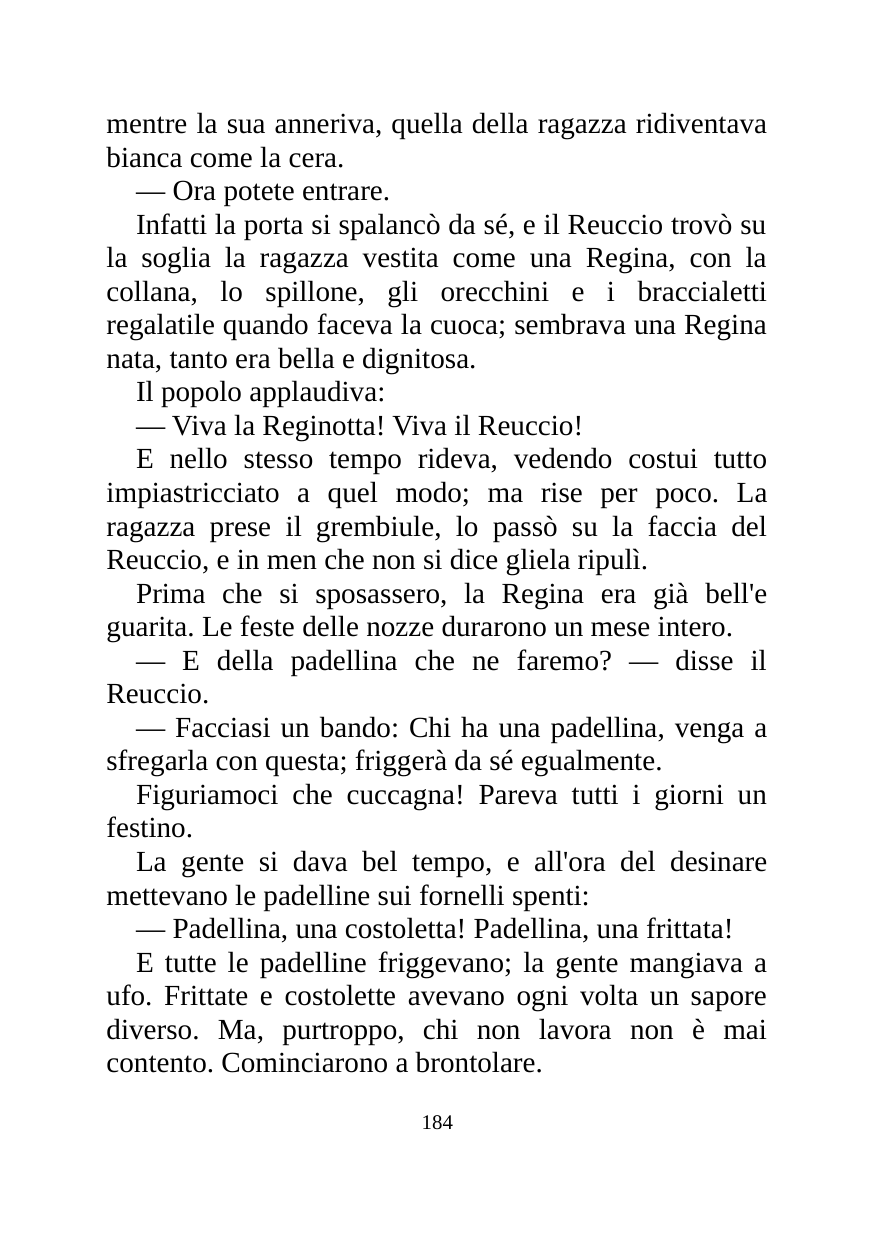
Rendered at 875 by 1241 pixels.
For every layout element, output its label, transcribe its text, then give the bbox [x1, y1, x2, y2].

text — Viva la Reginotta! Viva il Reuccio! [106, 408, 768, 442]
text E nello stesso tempo rideva, vedendo costui tutto impiastricciato a quel modo; ma rise per poco. La ragazza prese il grembiule, lo passò su la faccia del Reuccio, e in men che non si dice gliela ripulì. [106, 442, 768, 576]
text mentre la sua anneriva, quella della ragazza ridiventava bianca come la cera. [106, 106, 768, 173]
text Infatti la porta si spalancò da sé, e il Reuccio trovò su la soglia la ragazza vestita come una Regina, con la collana, lo spillone, gli orecchini e i braccialetti regalatile quando faceva la cuoca; sembrava una Regina nata, tanto era bella e dignitosa. [106, 207, 768, 374]
text Il popolo applaudiva: [106, 374, 768, 408]
text — Facciasi un bando: Chi ha una padellina, venga a sfregarla con questa; friggerà da sé egualmente. [106, 710, 768, 777]
text — E della padellina che ne faremo? — disse il Reuccio. [106, 643, 768, 710]
text Prima che si sposassero, la Regina era già bell'e guarita. Le feste delle nozze durarono un mese intero. [106, 576, 768, 643]
text — Ora potete entrare. [106, 173, 768, 207]
text — Padellina, una costoletta! Padellina, una frittata! [106, 911, 768, 945]
text La gente si dava bel tempo, e all'ora del desinare mettevano le padelline sui fornelli spenti: [106, 844, 768, 911]
text E tutte le padelline friggevano; la gente mangiava a ufo. Frittate e costolette avevano ogni volta un sapore diverso. Ma, purtroppo, chi non lavora non è mai contento. Cominciarono a brontolare. [106, 945, 768, 1079]
text Figuriamoci che cuccagna! Pareva tutti i giorni un festino. [106, 777, 768, 844]
